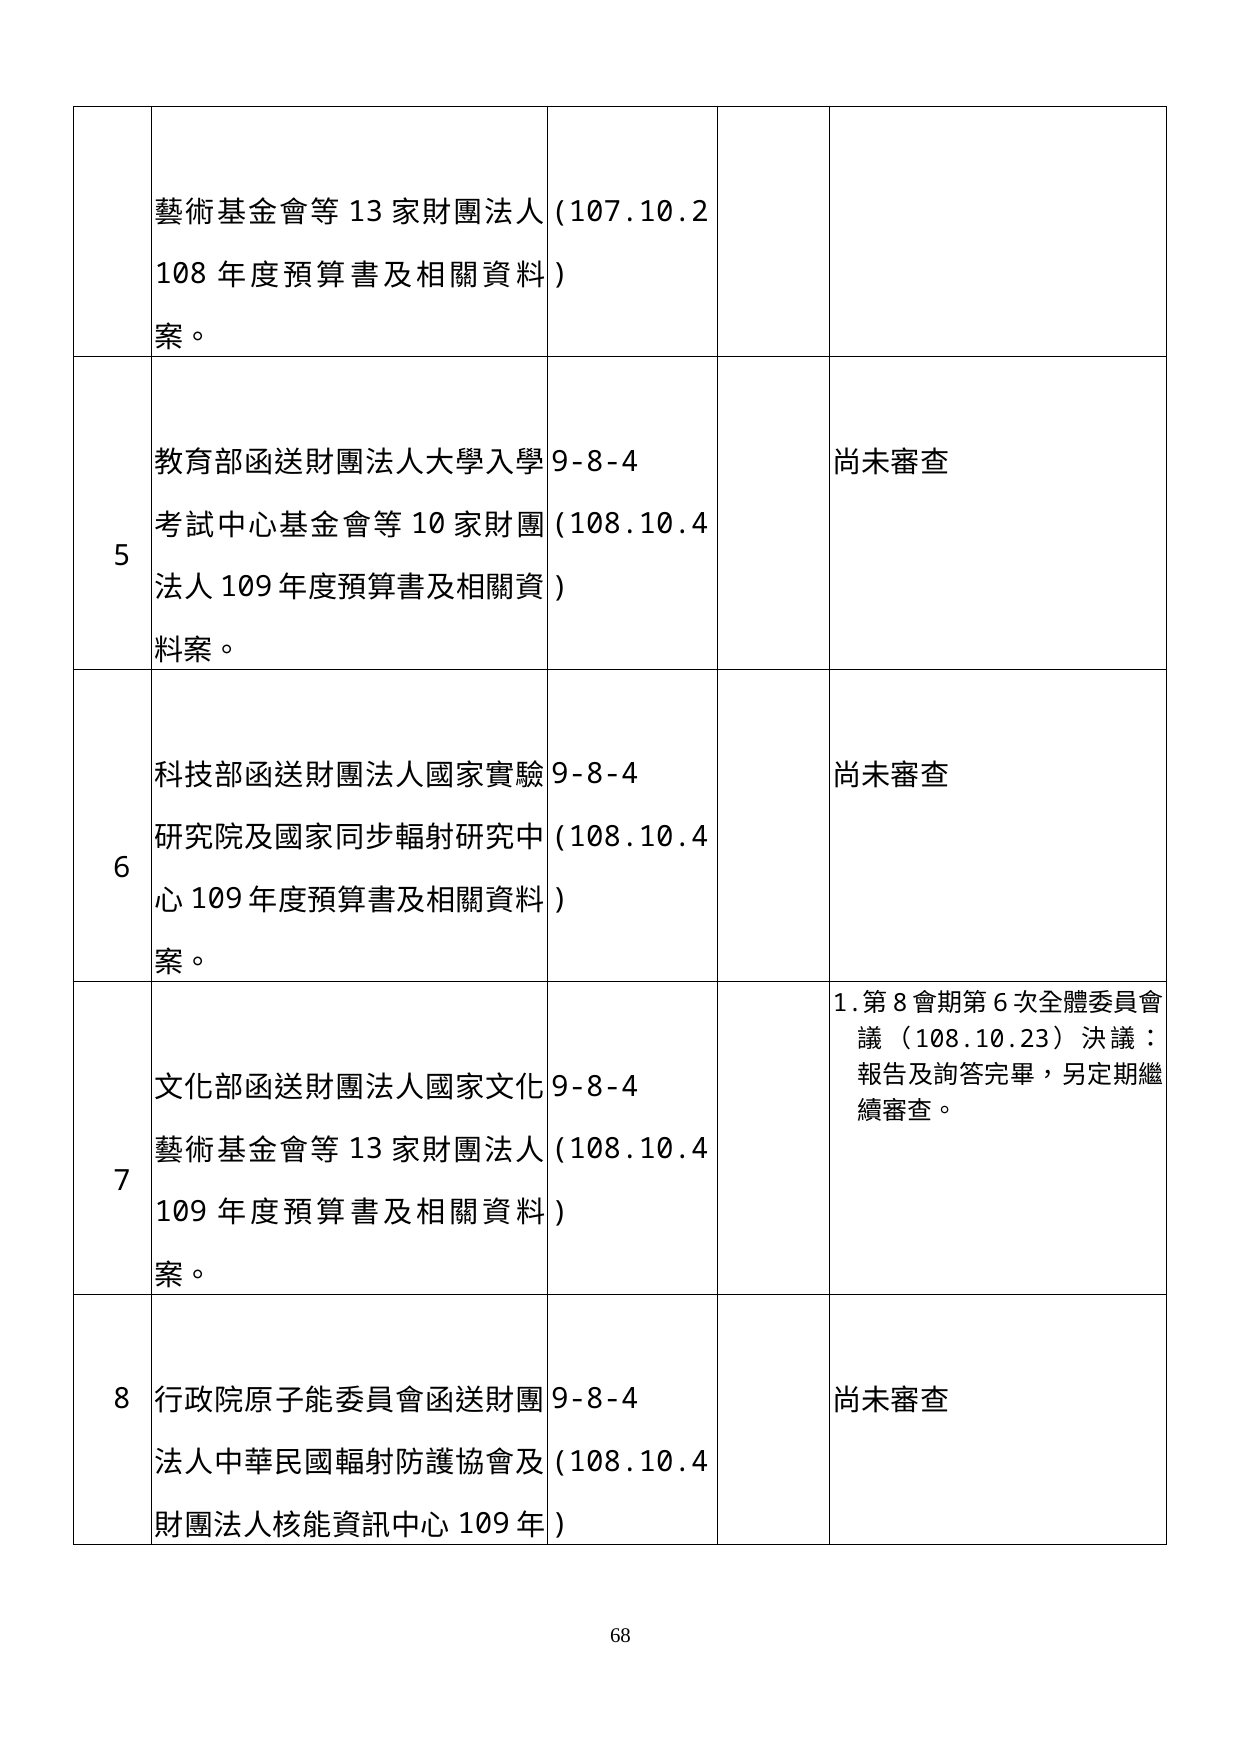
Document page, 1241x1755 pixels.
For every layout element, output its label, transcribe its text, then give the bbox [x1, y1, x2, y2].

table_cell [718, 107, 829, 356]
table_cell 尚未審查 [830, 670, 1166, 981]
table_cell 9-8-4 (108.10.4) [548, 670, 717, 981]
table_cell 文化部函送財團法人國家文化藝術基金會等13家財團法人109年度預算書及相關資料案。 [152, 982, 547, 1293]
table_cell 科技部函送財團法人國家實驗研究院及國家同步輻射研究中心109年度預算書及相關資料案。 [152, 670, 547, 981]
table_cell (107.10.2) [548, 107, 717, 356]
table_cell 行政院原子能委員會函送財團法人中華民國輻射防護協會及財團法人核能資訊中心109年 [152, 1295, 547, 1543]
table_cell [74, 1295, 151, 1543]
table_cell 9-8-4 (108.10.4) [548, 1295, 717, 1543]
table_cell [718, 670, 829, 981]
table_cell 藝術基金會等13家財團法人108年度預算書及相關資料案。 [152, 107, 547, 356]
table_cell 9-8-4 (108.10.4) [548, 982, 717, 1293]
table_cell 1.第8會期第6次全體委員會議（108.10.23）決議：報告及詢答完畢，另定期繼續審查。 [830, 982, 1166, 1293]
table_cell [718, 982, 829, 1293]
table_cell 尚未審查 [830, 1295, 1166, 1543]
table_cell [74, 107, 151, 356]
table_cell [718, 357, 829, 668]
table_cell 9-8-4 (108.10.4) [548, 357, 717, 668]
table_cell [74, 670, 151, 981]
table_cell [830, 107, 1166, 356]
table_cell [718, 1295, 829, 1543]
table_cell [74, 357, 151, 668]
table_cell 教育部函送財團法人大學入學考試中心基金會等10家財團法人109年度預算書及相關資料案。 [152, 357, 547, 668]
table_cell [74, 982, 151, 1293]
table_cell 尚未審查 [830, 357, 1166, 668]
